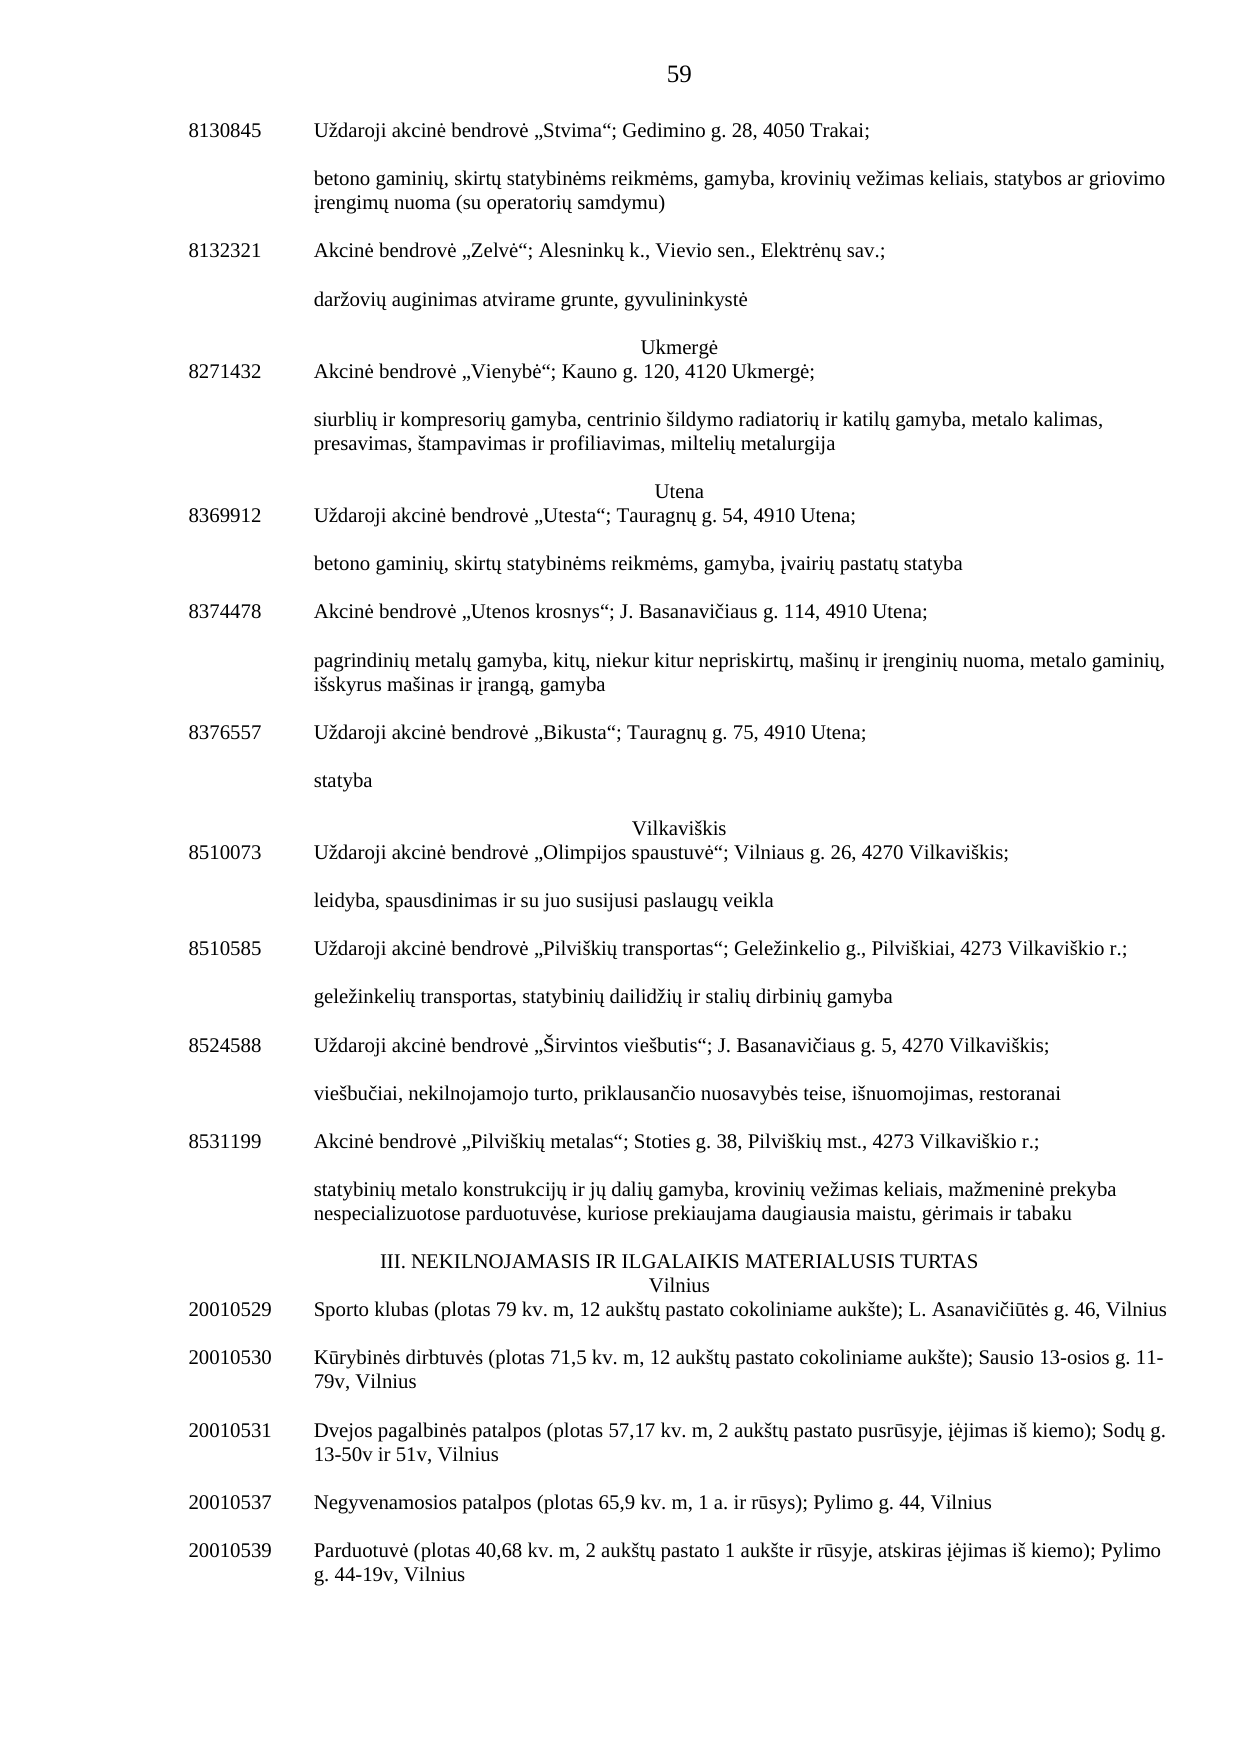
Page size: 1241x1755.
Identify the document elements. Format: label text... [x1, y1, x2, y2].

table_cell Akcinė bendrovė „Pilviškių metalas“; Stoties g. 38, Pilviškių mst., 4273 Vilkaviškio r.; statybinių metalo konstrukcijų ir jų dalių gamyba, krovinių vežimas keliais, mažmeninė prekyba nespecializuotose parduotuvėse, kuriose prekiaujama daugiausia maistu, gėrimais ir tabaku [308, 1129, 1181, 1225]
table_cell Parduotuvė (plotas 40,68 kv. m, 2 aukštų pastato 1 aukšte ir rūsyje, atskiras įėjimas iš kiemo); Pylimo g. 44-19v, Vilnius [308, 1538, 1181, 1586]
table_cell Uždaroji akcinė bendrovė „Širvintos viešbutis“; J. Basanavičiaus g. 5, 4270 Vilkaviškis; viešbučiai, nekilnojamojo turto, priklausančio nuosavybės teise, išnuomojimas, restoranai [308, 1033, 1181, 1105]
table_cell Dvejos pagalbinės patalpos (plotas 57,17 kv. m, 2 aukštų pastato pusrūsyje, įėjimas iš kiemo); Sodų g. 13-50v ir 51v, Vilnius [308, 1418, 1181, 1466]
table_cell [177, 1225, 1181, 1249]
table_cell [177, 1105, 1181, 1129]
table_cell 20010531 [177, 1418, 308, 1466]
table_cell Kūrybinės dirbtuvės (plotas 71,5 kv. m, 12 aukštų pastato cokoliniame aukšte); Sausio 13-osios g. 11-79v, Vilnius [308, 1345, 1181, 1393]
table_cell [177, 1466, 1181, 1490]
table_cell Utena [177, 479, 1181, 503]
table_cell 8510585 [177, 936, 308, 1008]
table_cell 8132321 [177, 239, 308, 311]
table_cell Akcinė bendrovė „Vienybė“; Kauno g. 120, 4120 Ukmergė; siurblių ir kompresorių gamyba, centrinio šildymo radiatorių ir katilų gamyba, metalo kalimas, presavimas, štampavimas ir profiliavimas, miltelių metalurgija [308, 359, 1181, 455]
table_cell Ukmergė [177, 335, 1181, 359]
table_cell 20010539 [177, 1538, 308, 1586]
table_cell Vilkaviškis [177, 816, 1181, 840]
table_cell 8374478 [177, 599, 308, 696]
table_cell Sporto klubas (plotas 79 kv. m, 12 aukštų pastato cokoliniame aukšte); L. Asanavičiūtės g. 46, Vilnius [308, 1297, 1181, 1321]
table_cell 8271432 [177, 359, 308, 455]
table_cell Uždaroji akcinė bendrovė „Utesta“; Tauragnų g. 54, 4910 Utena; betono gaminių, skirtų statybinėms reikmėms, gamyba, įvairių pastatų statyba [308, 503, 1181, 575]
table_cell 8369912 [177, 503, 308, 575]
table_cell [177, 1321, 1181, 1345]
table_cell Akcinė bendrovė „Utenos krosnys“; J. Basanavičiaus g. 114, 4910 Utena; pagrindinių metalų gamyba, kitų, niekur kitur nepriskirtų, mašinų ir įrenginių nuoma, metalo gaminių, išskyrus mašinas ir įrangą, gamyba [308, 599, 1181, 696]
table_cell 8510073 [177, 840, 308, 912]
table_cell 20010529 [177, 1297, 308, 1321]
table_cell [177, 792, 1181, 816]
table_cell Akcinė bendrovė „Zelvė“; Alesninkų k., Vievio sen., Elektrėnų sav.; daržovių auginimas atvirame grunte, gyvulininkystė [308, 239, 1181, 311]
table_cell [177, 1394, 1181, 1417]
table_cell 20010530 [177, 1345, 308, 1393]
table_cell 8130845 [177, 118, 308, 214]
table_cell [177, 1586, 1181, 1610]
table_cell [177, 1514, 1181, 1538]
table_cell III. Nekilnojamasis ir ilgalaikis materialusis turtas [177, 1249, 1181, 1273]
table_cell Negyvenamosios patalpos (plotas 65,9 kv. m, 1 a. ir rūsys); Pylimo g. 44, Vilnius [308, 1490, 1181, 1514]
table_cell Vilnius [177, 1273, 1181, 1297]
table_cell [177, 311, 1181, 335]
table_cell [177, 455, 1181, 479]
table_cell [177, 696, 1181, 720]
table_cell Uždaroji akcinė bendrovė „Pilviškių transportas“; Geležinkelio g., Pilviškiai, 4273 Vilkaviškio r.; geležinkelių transportas, statybinių dailidžių ir stalių dirbinių gamyba [308, 936, 1181, 1008]
table_cell 20010537 [177, 1490, 308, 1514]
table_cell 8531199 [177, 1129, 308, 1225]
table_cell 8376557 [177, 720, 308, 792]
table_cell [177, 214, 1181, 238]
table_cell Uždaroji akcinė bendrovė „Bikusta“; Tauragnų g. 75, 4910 Utena; statyba [308, 720, 1181, 792]
table_cell 8524588 [177, 1033, 308, 1105]
table_cell Uždaroji akcinė bendrovė „Stvima“; Gedimino g. 28, 4050 Trakai; betono gaminių, skirtų statybinėms reikmėms, gamyba, krovinių vežimas keliais, statybos ar griovimo įrengimų nuoma (su operatorių samdymu) [308, 118, 1181, 214]
table_cell Uždaroji akcinė bendrovė „Olimpijos spaustuvė“; Vilniaus g. 26, 4270 Vilkaviškis; leidyba, spausdinimas ir su juo susijusi paslaugų veikla [308, 840, 1181, 912]
table_cell [177, 575, 1181, 599]
table_cell [177, 1009, 1181, 1032]
table_cell [177, 912, 1181, 936]
